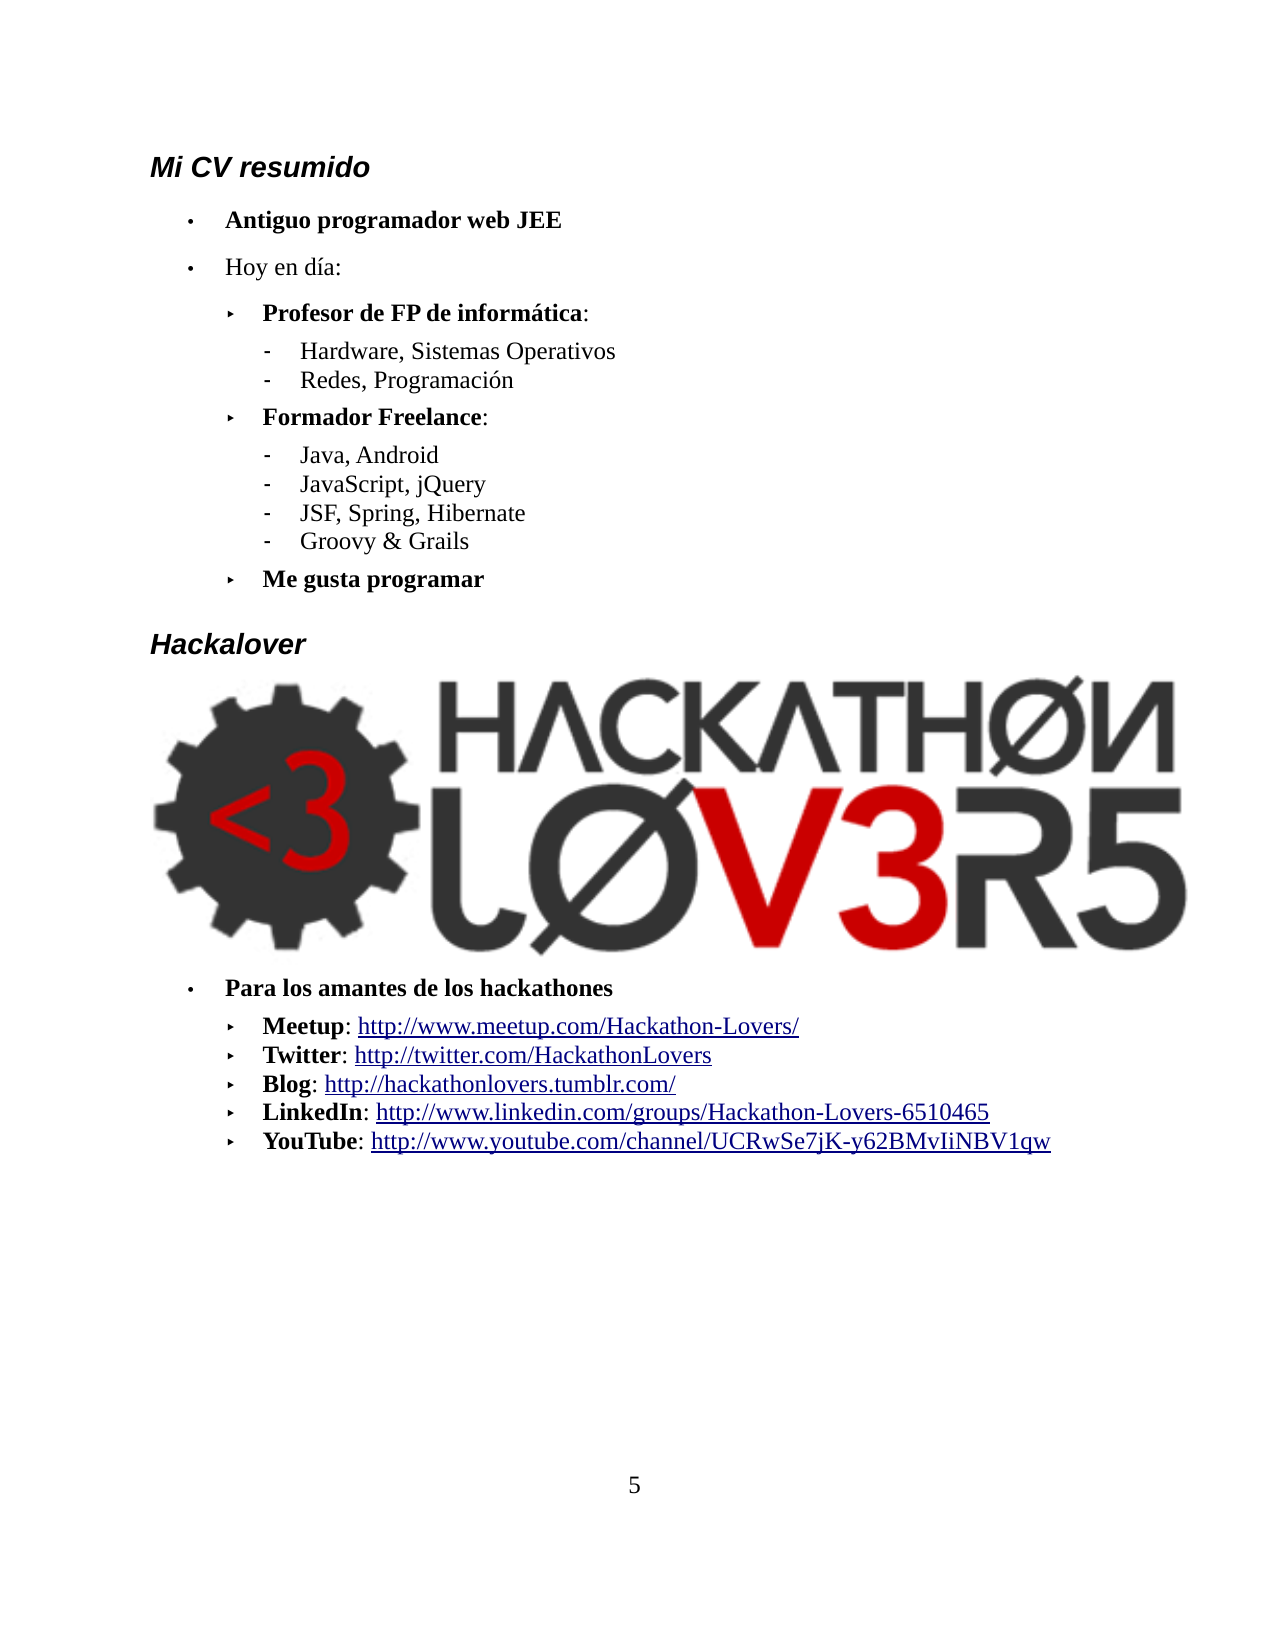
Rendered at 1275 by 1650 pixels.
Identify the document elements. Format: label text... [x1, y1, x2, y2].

list Hoy en día: [187, 252, 1125, 280]
list Para los amantes de los hackathones [187, 973, 1125, 1002]
list JSF, Spring, Hibernate [262, 498, 1125, 526]
list Me gusta programar [225, 564, 1125, 593]
list YouTube: http://www.youtube.com/channel/UCRwSe7jK-y62BMvIiNBV1qw [225, 1126, 1125, 1155]
subtitle Mi CV resumido [150, 150, 1125, 183]
list Formador Freelance: [225, 402, 1125, 431]
list Blog: http://hackathonlovers.tumblr.com/ [225, 1069, 1125, 1097]
list Redes, Programación [262, 365, 1125, 393]
list Java, Android [262, 440, 1125, 469]
list LinkedIn: http://www.linkedin.com/groups/Hackathon-Lovers-6510465 [225, 1097, 1125, 1126]
list Hardware, Sistemas Operativos [262, 336, 1125, 365]
list Meetup: http://www.meetup.com/Hackathon-Lovers/ [225, 1011, 1125, 1040]
list Profesor de FP de informática: [225, 298, 1125, 327]
picture [150, 672, 1192, 965]
list Antiguo programador web JEE [187, 205, 1125, 234]
list Groovy & Grails [262, 526, 1125, 555]
list JavaScript, jQuery [262, 469, 1125, 498]
subtitle Hackalover [150, 627, 1125, 660]
list Twitter: http://twitter.com/HackathonLovers [225, 1040, 1125, 1069]
